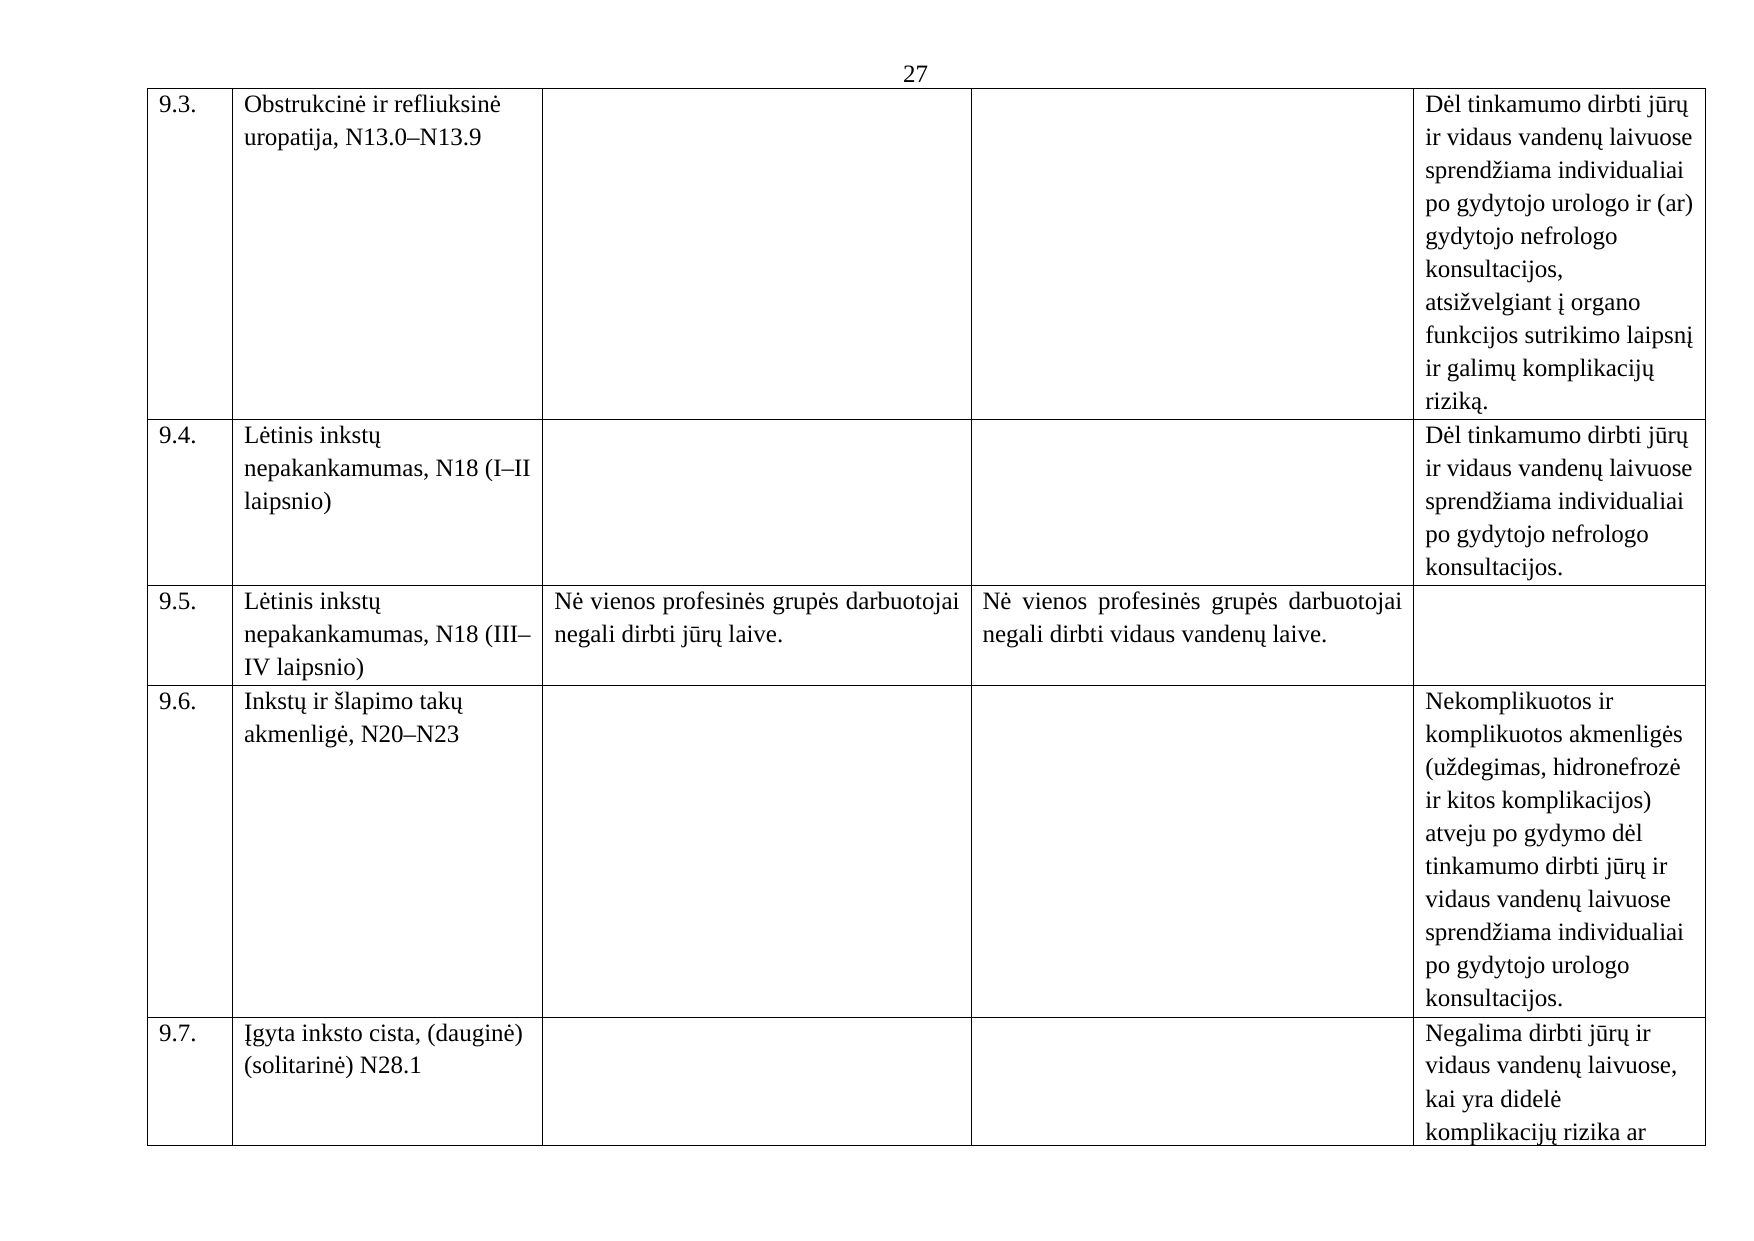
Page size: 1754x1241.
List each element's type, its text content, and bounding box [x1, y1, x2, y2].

table_cell [972, 1018, 1413, 1145]
table_cell Dėl tinkamumo dirbti jūrų ir vidaus vandenų laivuose sprendžiama individualiai po gydytojo urologo ir (ar) gydytojo nefrologo konsultacijos, atsižvelgiant į organo funkcijos sutrikimo laipsnį ir galimų komplikacijų riziką. [1414, 89, 1705, 419]
table_cell Nė vienos profesinės grupės darbuotojai negali dirbti jūrų laive. [543, 586, 971, 685]
table_cell 9.7. [148, 1018, 232, 1145]
table_cell Nė vienos profesinės grupės darbuotojai negali dirbti vidaus vandenų laive. [972, 586, 1413, 685]
table_cell Lėtinis inkstų nepakankamumas, N18 (I–II laipsnio) [233, 420, 542, 585]
table_cell Inkstų ir šlapimo takų akmenligė, N20–N23 [233, 686, 542, 1017]
table_cell [543, 420, 971, 585]
table_cell Negalima dirbti jūrų ir vidaus vandenų laivuose, kai yra didelė komplikacijų rizika ar [1414, 1018, 1705, 1145]
table_cell [543, 1018, 971, 1145]
table_cell Įgyta inksto cista, (dauginė) (solitarinė) N28.1 [233, 1018, 542, 1145]
table_cell 9.4. [148, 420, 232, 585]
table_cell 9.6. [148, 686, 232, 1017]
table_cell 9.3. [148, 89, 232, 419]
table_cell [972, 420, 1413, 585]
table_cell [543, 686, 971, 1017]
table_cell [972, 89, 1413, 419]
table_cell Dėl tinkamumo dirbti jūrų ir vidaus vandenų laivuose sprendžiama individualiai po gydytojo nefrologo konsultacijos. [1414, 420, 1705, 585]
table_cell 9.5. [148, 586, 232, 685]
table_cell Nekomplikuotos ir komplikuotos akmenligės (uždegimas, hidronefrozė ir kitos komplikacijos) atveju po gydymo dėl tinkamumo dirbti jūrų ir vidaus vandenų laivuose sprendžiama individualiai po gydytojo urologo konsultacijos. [1414, 686, 1705, 1017]
table_cell Obstrukcinė ir refliuksinė uropatija, N13.0–N13.9 [233, 89, 542, 419]
table_cell Lėtinis inkstų nepakankamumas, N18 (III–IV laipsnio) [233, 586, 542, 685]
table_cell [972, 686, 1413, 1017]
table_cell [1414, 586, 1705, 685]
table_cell [543, 89, 971, 419]
